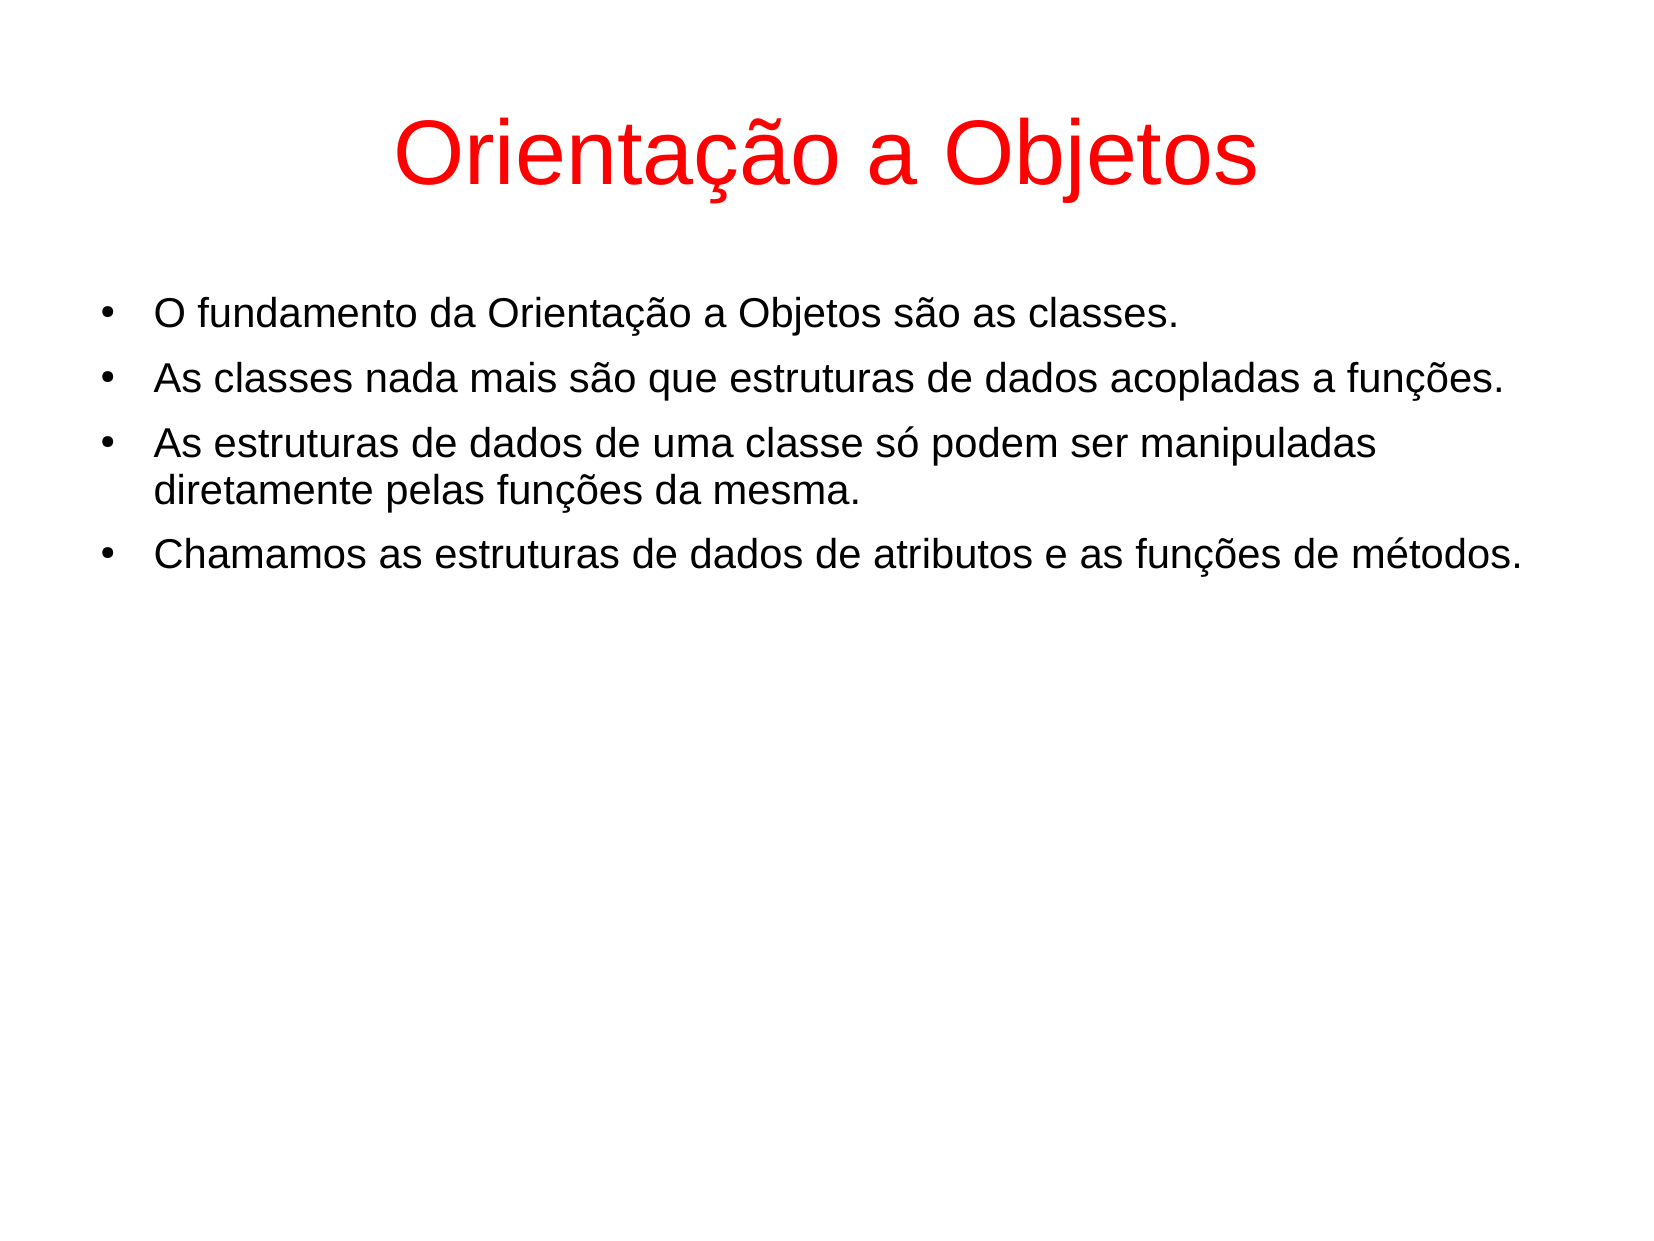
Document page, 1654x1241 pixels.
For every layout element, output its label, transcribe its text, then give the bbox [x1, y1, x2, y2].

title Orientação a Objetos [82, 49, 1571, 257]
list O fundamento da Orientação a Objetos são as classes. As classes nada mais são que estruturas de dados acopladas a funções. As estruturas de dados de uma classe só podem ser manipuladas diretamente pelas funções da mesma. Chamamos as estruturas de dados de atributos e as funções de métodos. [82, 290, 1571, 1010]
